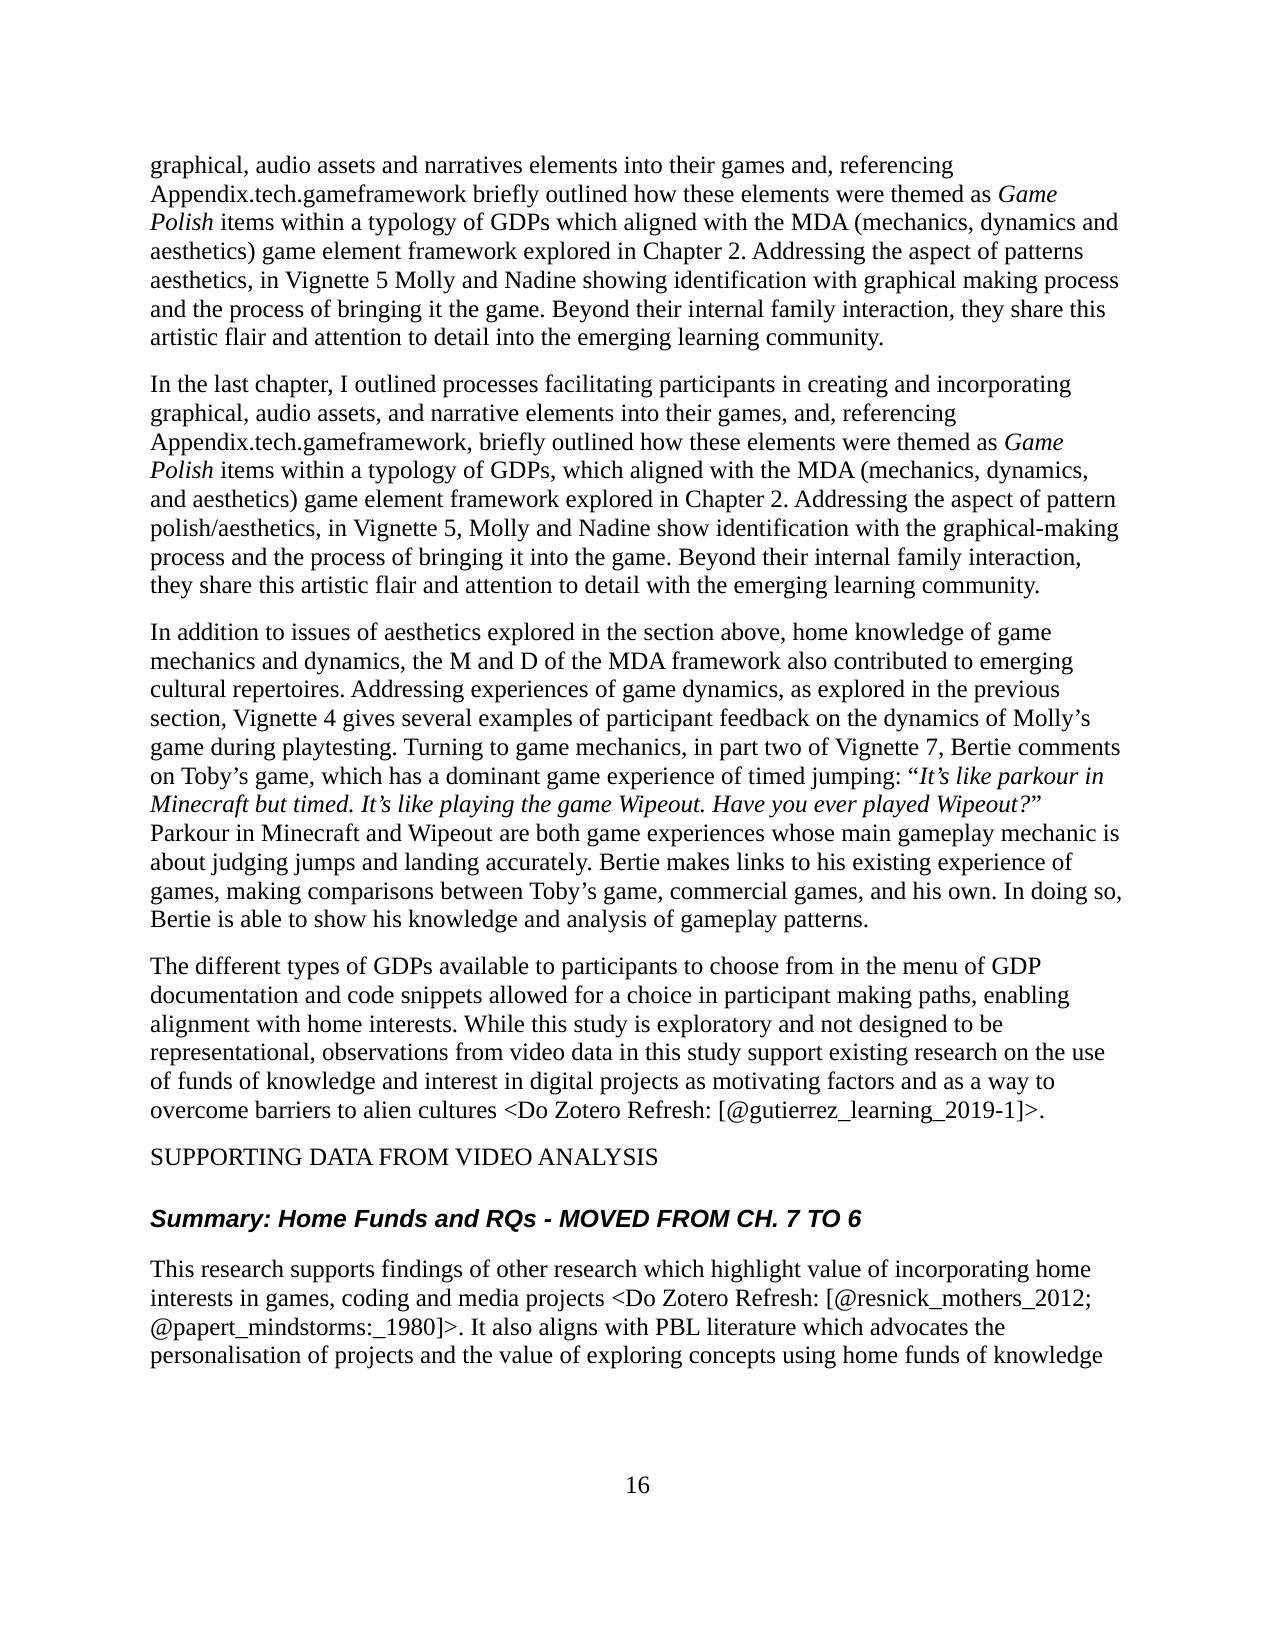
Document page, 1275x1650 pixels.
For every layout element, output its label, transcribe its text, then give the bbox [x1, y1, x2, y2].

text This research supports findings of other research which highlight value of incorporating home interests in games, coding and media projects <Do Zotero Refresh: [@resnick_mothers_2012; @papert_mindstorms:_1980]>. It also aligns with PBL literature which advocates the personalisation of projects and the value of exploring concepts using home funds of knowledge [150, 1254, 1125, 1369]
subtitle Summary: Home Funds and RQs - MOVED FROM CH. 7 TO 6 [150, 1204, 1125, 1233]
text graphical, audio assets and narratives elements into their games and, referencing Appendix.tech.gameframework briefly outlined how these elements were themed as Game Polish items within a typology of GDPs which aligned with the MDA (mechanics, dynamics and aesthetics) game element framework explored in Chapter 2. Addressing the aspect of patterns aesthetics, in Vignette 5 Molly and Nadine showing identification with graphical making process and the process of bringing it the game. Beyond their internal family interaction, they share this artistic flair and attention to detail into the emerging learning community. [150, 150, 1125, 351]
text The different types of GDPs available to participants to choose from in the menu of GDP documentation and code snippets allowed for a choice in participant making paths, enabling alignment with home interests. While this study is exploratory and not designed to be representational, observations from video data in this study support existing research on the use of funds of knowledge and interest in digital projects as motivating factors and as a way to overcome barriers to alien cultures <Do Zotero Refresh: [@gutierrez_learning_2019-1]>. [150, 951, 1125, 1124]
text SUPPORTING DATA FROM VIDEO ANALYSIS [150, 1142, 1125, 1170]
text In the last chapter, I outlined processes facilitating participants in creating and incorporating graphical, audio assets, and narrative elements into their games, and, referencing Appendix.tech.gameframework, briefly outlined how these elements were themed as Game Polish items within a typology of GDPs, which aligned with the MDA (mechanics, dynamics, and aesthetics) game element framework explored in Chapter 2. Addressing the aspect of pattern polish/aesthetics, in Vignette 5, Molly and Nadine show identification with the graphical-making process and the process of bringing it into the game. Beyond their internal family interaction, they share this artistic flair and attention to detail with the emerging learning community. [150, 369, 1125, 599]
text In addition to issues of aesthetics explored in the section above, home knowledge of game mechanics and dynamics, the M and D of the MDA framework also contributed to emerging cultural repertoires. Addressing experiences of game dynamics, as explored in the previous section, Vignette 4 gives several examples of participant feedback on the dynamics of Molly’s game during playtesting. Turning to game mechanics, in part two of Vignette 7, Bertie comments on Toby’s game, which has a dominant game experience of timed jumping: “It’s like parkour in Minecraft but timed. It’s like playing the game Wipeout. Have you ever played Wipeout?” Parkour in Minecraft and Wipeout are both game experiences whose main gameplay mechanic is about judging jumps and landing accurately. Bertie makes links to his existing experience of games, making comparisons between Toby’s game, commercial games, and his own. In doing so, Bertie is able to show his knowledge and analysis of gameplay patterns. [150, 617, 1125, 933]
